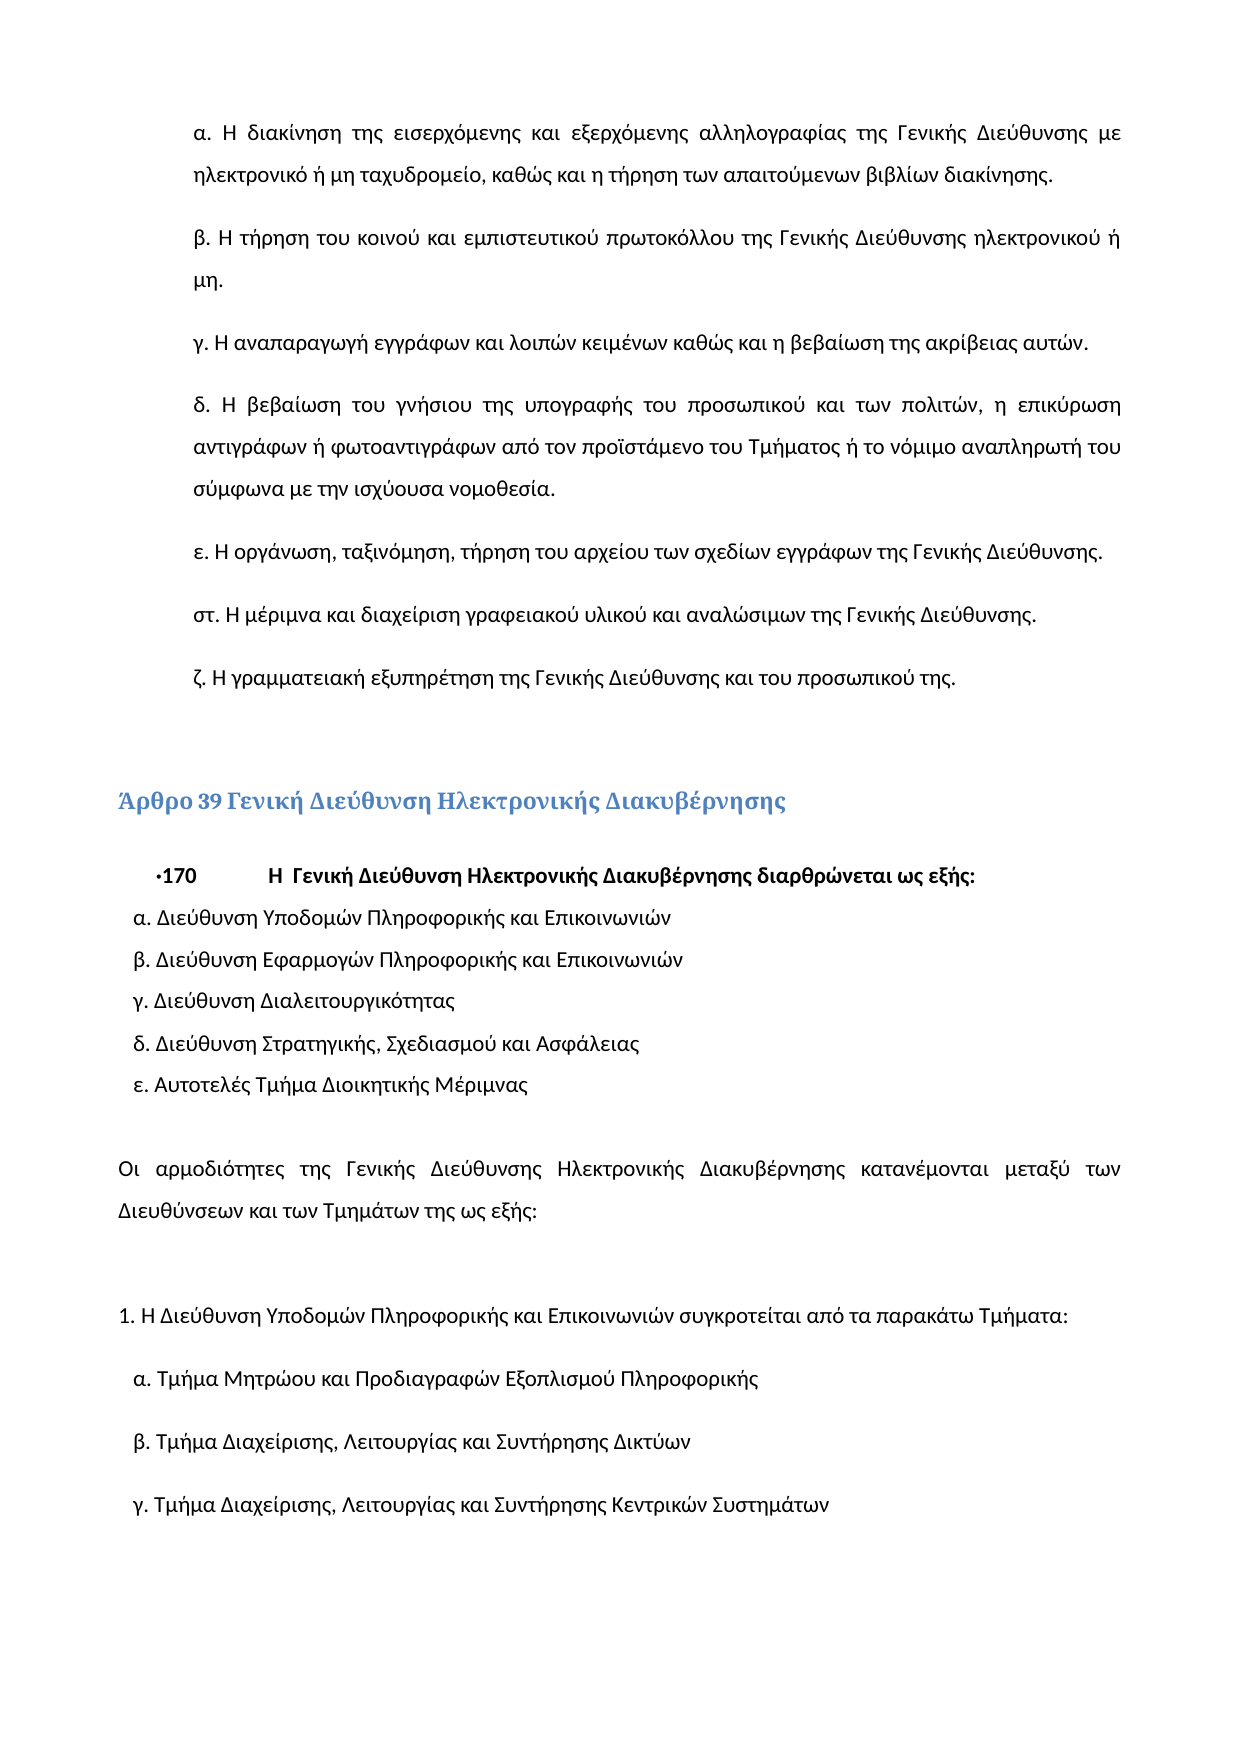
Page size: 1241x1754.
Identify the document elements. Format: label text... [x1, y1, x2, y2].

text γ. Η αναπαραγωγή εγγράφων και λοιπών κειμένων καθώς και η βεβαίωση της ακρίβειας αυτών. [193, 328, 1122, 356]
text δ. Διεύθυνση Στρατηγικής, Σχεδιασμού και Ασφάλειας [133, 1029, 1122, 1057]
list Η Γενική Διεύθυνση Ηλεκτρονικής Διακυβέρνησης διαρθρώνεται ως εξής: [156, 861, 1122, 889]
text Οι αρμοδιότητες της Γενικής Διεύθυνσης Ηλεκτρονικής Διακυβέρνησης κατανέμονται μεταξύ των Διευθύνσεων και των Τμημάτων της ως εξής: [118, 1154, 1122, 1224]
text 1. Η Διεύθυνση Υποδομών Πληροφορικής και Επικοινωνιών συγκροτείται από τα παρακάτω Τμήματα: [118, 1301, 1122, 1329]
text ε. Η οργάνωση, ταξινόμηση, τήρηση του αρχείου των σχεδίων εγγράφων της Γενικής Διεύθυνσης. [193, 537, 1122, 565]
text Άρθρο 39 Γενική Διεύθυνση Ηλεκτρονικής Διακυβέρνησης [118, 788, 1122, 815]
text β. Διεύθυνση Εφαρμογών Πληροφορικής και Επικοινωνιών [133, 945, 1122, 973]
text β. Η τήρηση του κοινού και εμπιστευτικού πρωτοκόλλου της Γενικής Διεύθυνσης ηλεκτρονικού ή μη. [193, 223, 1122, 293]
text β. Τμήμα Διαχείρισης, Λειτουργίας και Συντήρησης Δικτύων [133, 1427, 1122, 1455]
text στ. Η μέριμνα και διαχείριση γραφειακού υλικού και αναλώσιμων της Γενικής Διεύθυνσης. [193, 600, 1122, 628]
text γ. Διεύθυνση Διαλειτουργικότητας [133, 987, 1122, 1015]
text α. Η διακίνηση της εισερχόμενης και εξερχόμενης αλληλογραφίας της Γενικής Διεύθυνσης με ηλεκτρονικό ή μη ταχυδρομείο, καθώς και η τήρηση των απαιτούμενων βιβλίων διακίνησης. [193, 118, 1122, 188]
text ε. Αυτοτελές Τμήμα Διοικητικής Μέριμνας [133, 1071, 1122, 1099]
text ζ. Η γραμματειακή εξυπηρέτηση της Γενικής Διεύθυνσης και του προσωπικού της. [118, 663, 1122, 691]
text δ. Η βεβαίωση του γνήσιου της υπογραφής του προσωπικού και των πολιτών, η επικύρωση αντιγράφων ή φωτοαντιγράφων από τον προϊστάμενο του Τμήματος ή το νόμιμο αναπληρωτή του σύμφωνα με την ισχύουσα νομοθεσία. [193, 391, 1122, 502]
text γ. Τμήμα Διαχείρισης, Λειτουργίας και Συντήρησης Κεντρικών Συστημάτων [133, 1490, 1122, 1518]
text α. Τμήμα Μητρώου και Προδιαγραφών Εξοπλισμού Πληροφορικής [133, 1364, 1122, 1392]
text α. Διεύθυνση Υποδομών Πληροφορικής και Επικοινωνιών [133, 903, 1122, 931]
